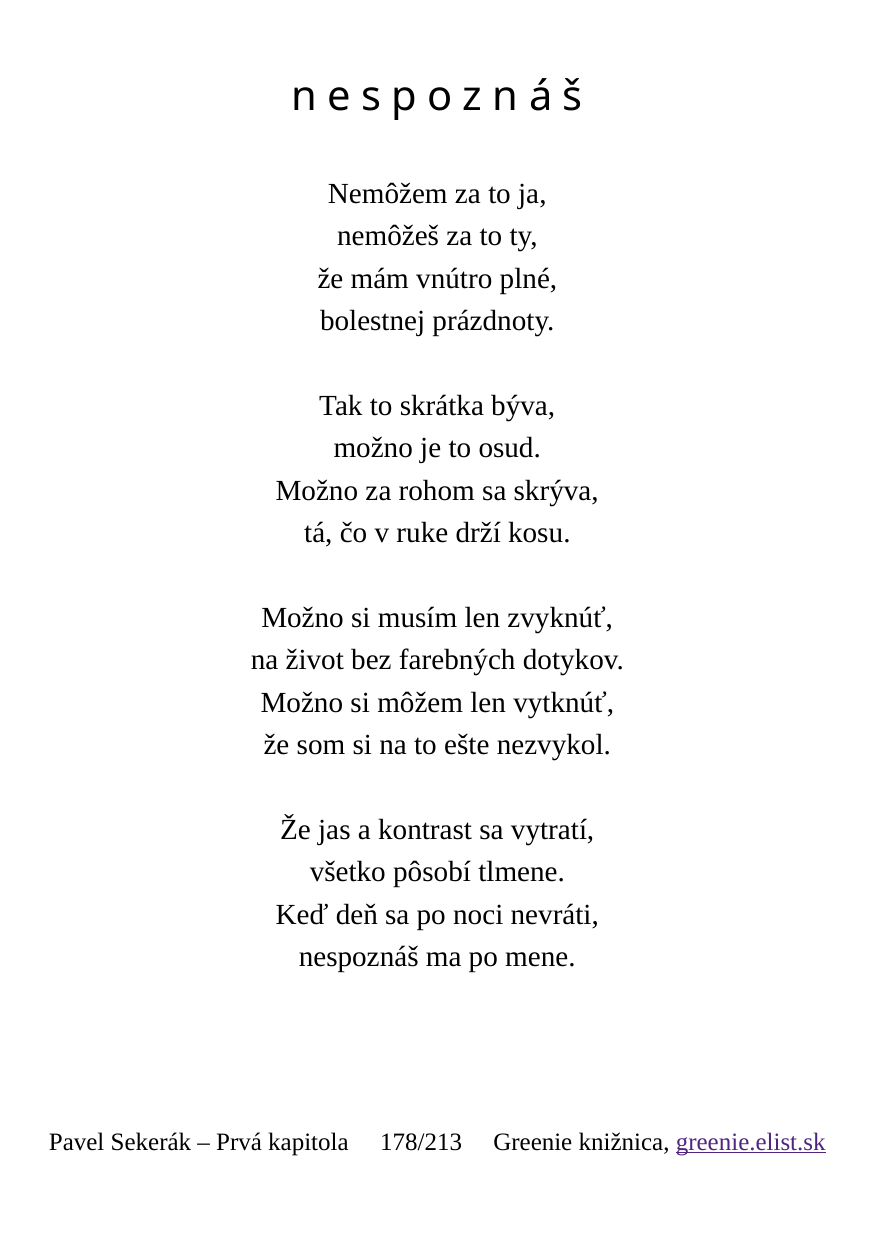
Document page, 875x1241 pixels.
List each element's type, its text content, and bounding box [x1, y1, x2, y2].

text Možno si musím len zvyknúť, [41, 600, 833, 633]
text Možno za rohom sa skrýva, [41, 473, 833, 506]
text Možno si môžem len vytknúť, [41, 685, 833, 718]
subtitle nespoznáš [41, 66, 833, 123]
text všetko pôsobí tlmene. [41, 854, 833, 888]
text že som si na to ešte nezvykol. [41, 727, 833, 761]
text Že jas a kontrast sa vytratí, [41, 812, 833, 846]
text bolestnej prázdnoty. [41, 303, 833, 337]
text nemôžeš za to ty, [41, 218, 833, 252]
text Keď deň sa po noci nevráti, [41, 897, 833, 930]
text možno je to osud. [41, 430, 833, 464]
text nespoznáš ma po mene. [41, 939, 833, 973]
text na život bez farebných dotykov. [41, 642, 833, 676]
text že mám vnútro plné, [41, 261, 833, 294]
text tá, čo v ruke drží kosu. [41, 515, 833, 549]
text Tak to skrátka býva, [41, 388, 833, 422]
text Nemôžem za to ja, [41, 176, 833, 209]
